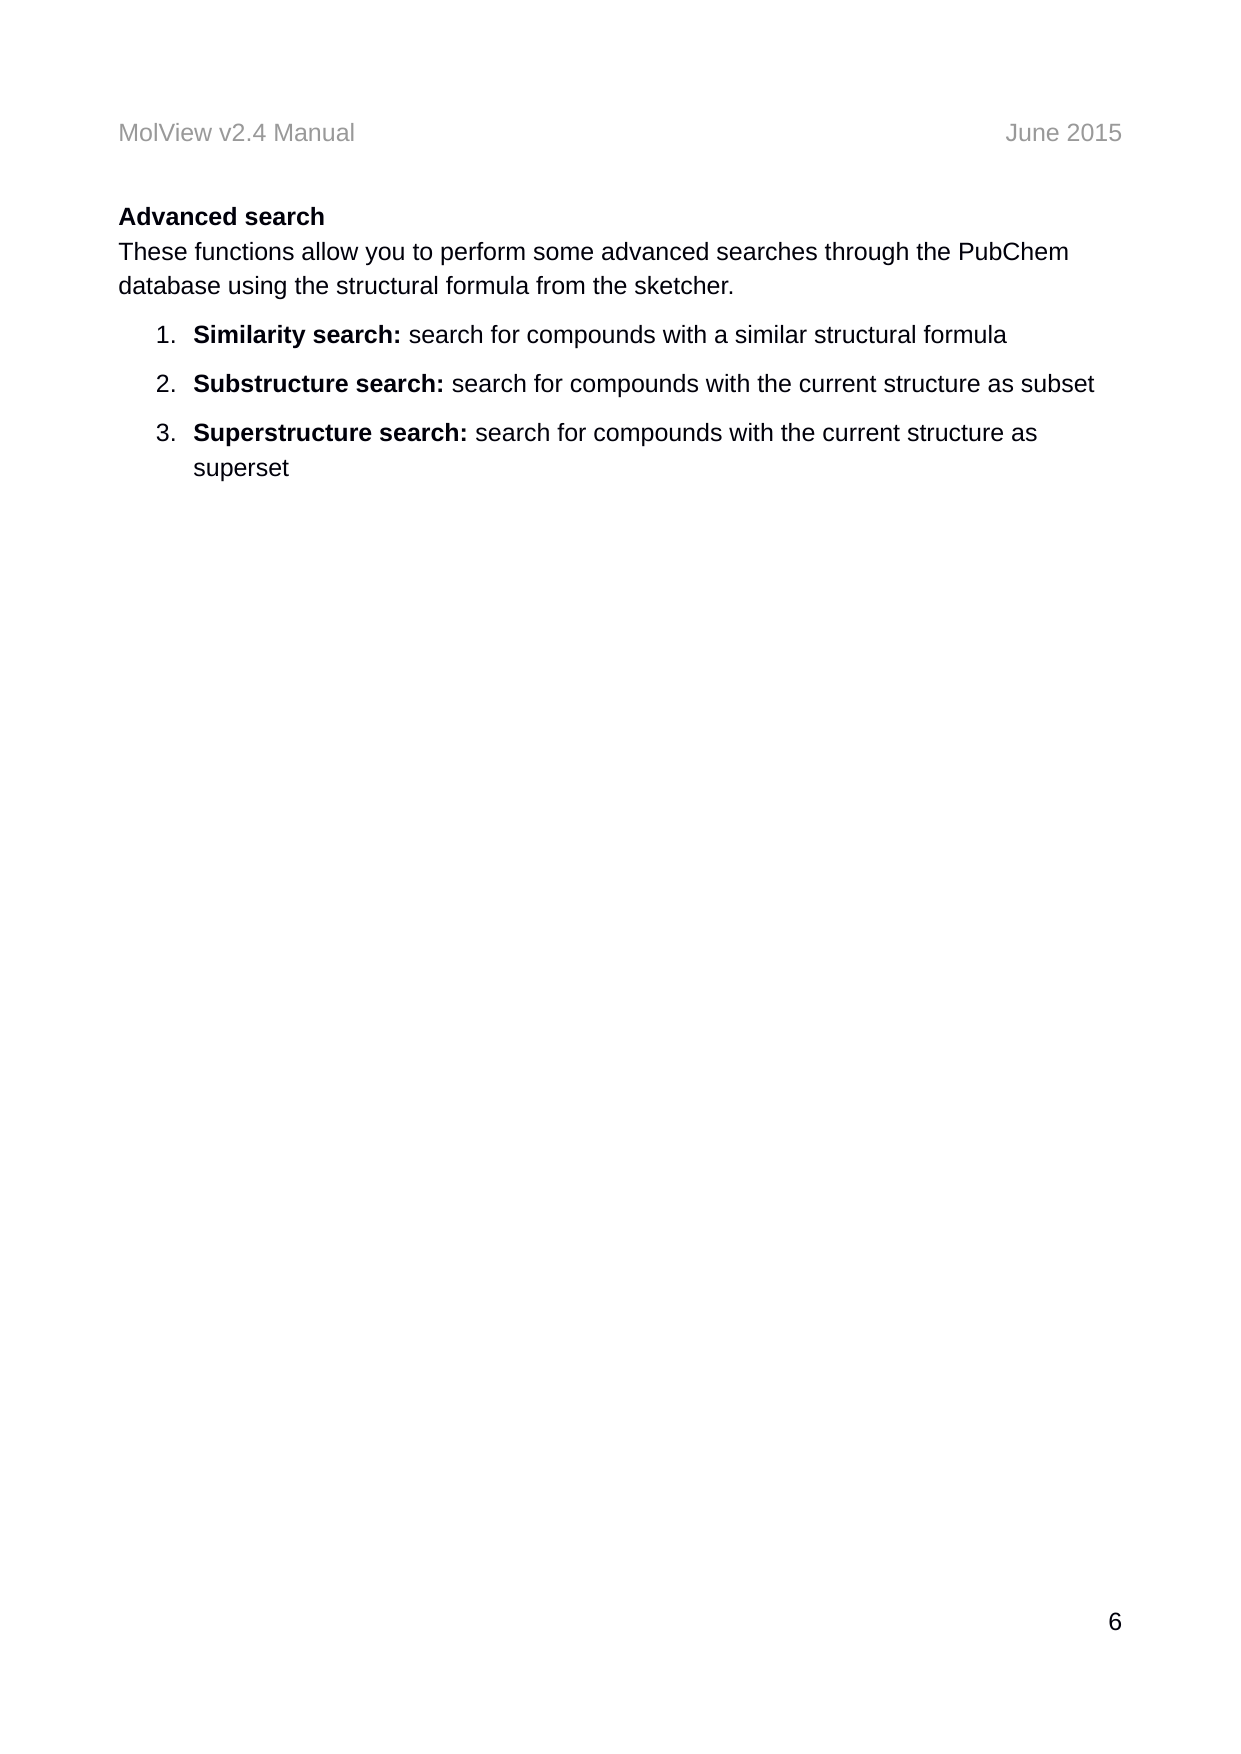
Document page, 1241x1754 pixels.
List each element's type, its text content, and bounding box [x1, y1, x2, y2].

subtitle Advanced search [118, 202, 1122, 231]
list Superstructure search: search for compounds with the current structure as superset [156, 418, 1122, 482]
text These functions allow you to perform some advanced searches through the PubChem database using the structural formula from the sketcher. [118, 237, 1122, 300]
list Substructure search: search for compounds with the current structure as subset [156, 369, 1122, 398]
list Similarity search: search for compounds with a similar structural formula [156, 320, 1122, 349]
